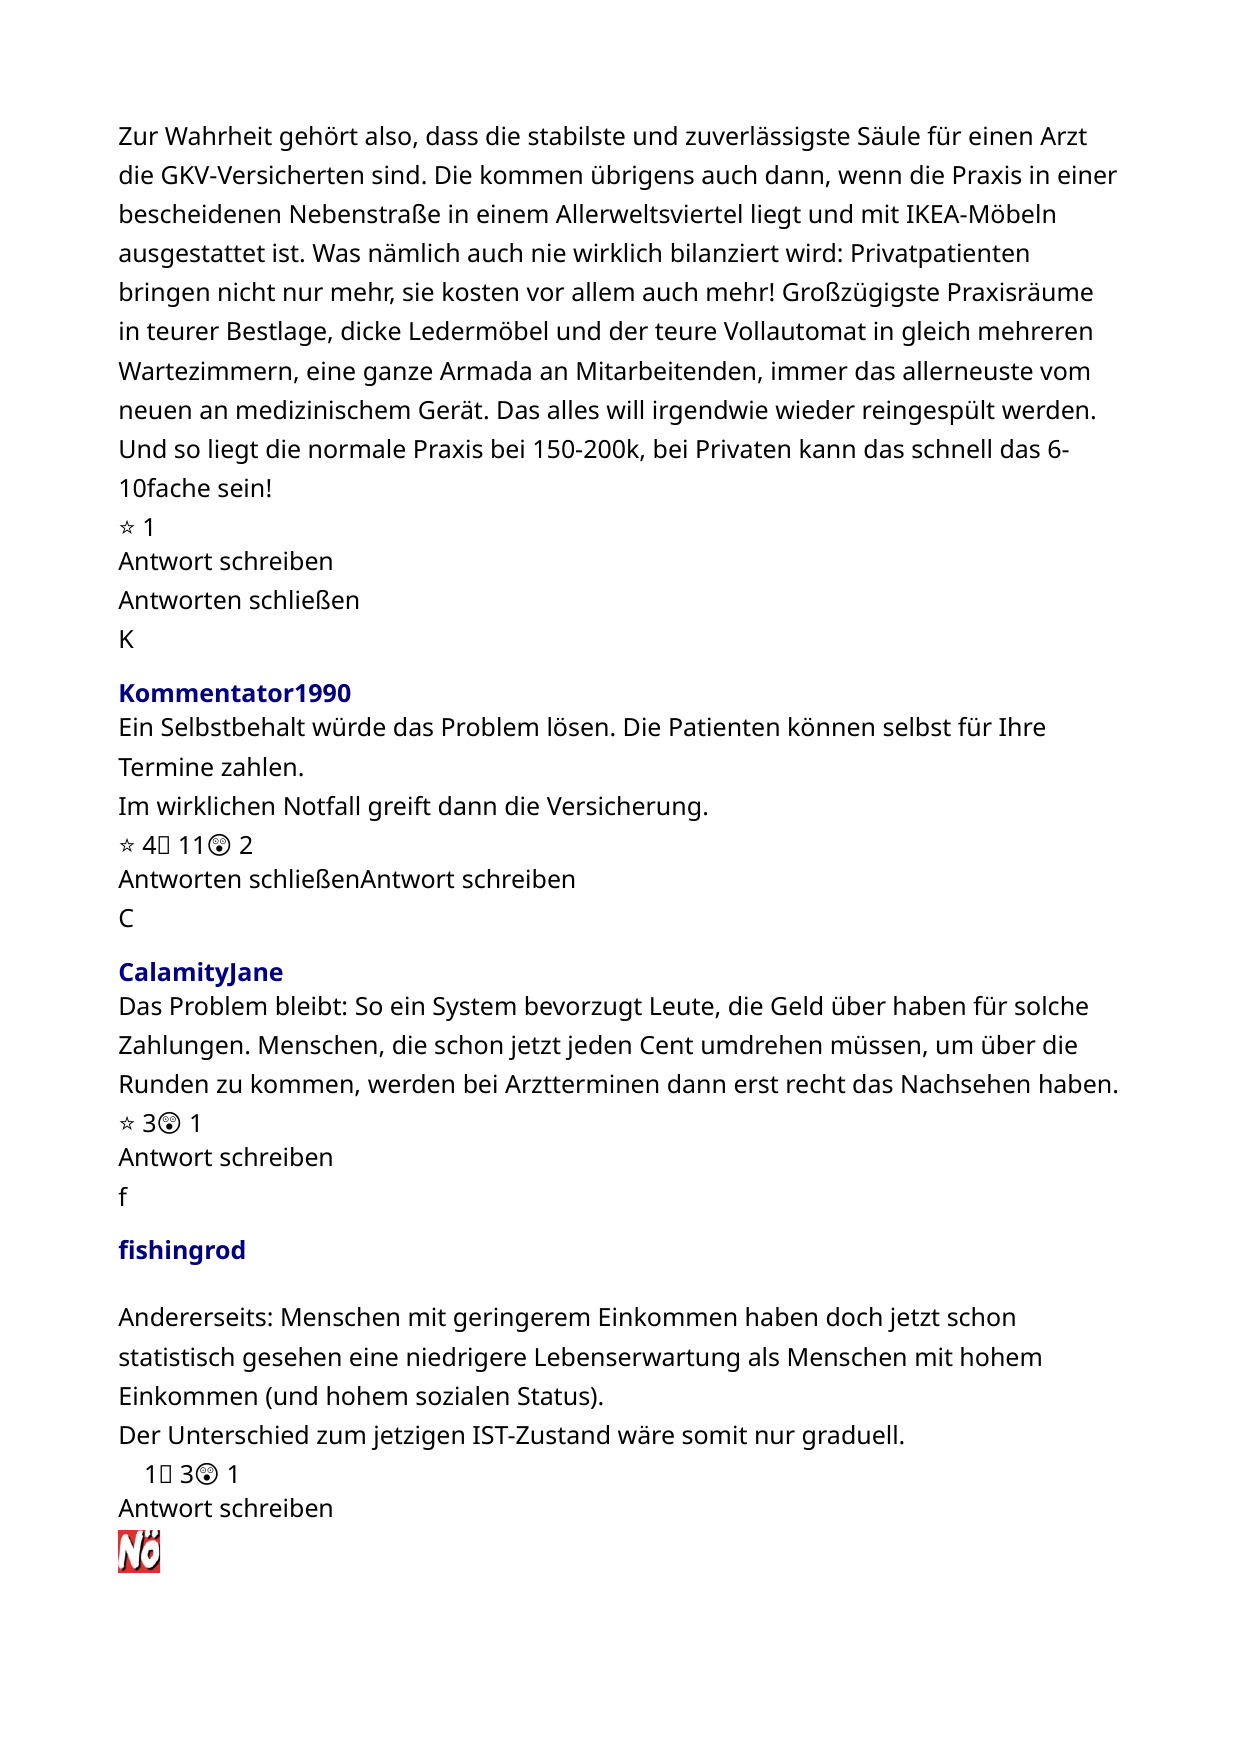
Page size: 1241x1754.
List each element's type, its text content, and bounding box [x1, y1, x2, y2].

text 🙁 1🤨 3😲 1 [118, 1457, 1122, 1491]
text ⭐️ 1 [118, 510, 1122, 544]
text Zur Wahrheit gehört also, dass die stabilste und zuverlässigste Säule für einen Arzt die GKV-Versicherten sind. Die kommen übrigens auch dann, wenn die Praxis in einer bescheidenen Nebenstraße in einem Allerweltsviertel liegt und mit IKEA-Möbeln ausgestattet ist. Was nämlich auch nie wirklich bilanziert wird: Privatpatienten bringen nicht nur mehr, sie kosten vor allem auch mehr! Großzügigste Praxisräume in teurer Bestlage, dicke Ledermöbel und der teure Vollautomat in gleich mehreren Wartezimmern, eine ganze Armada an Mitarbeitenden, immer das allerneuste vom neuen an medizinischem Gerät. Das alles will irgendwie wieder reingespült werden. Und so liegt die normale Praxis bei 150-200k, bei Privaten kann das schnell das 6-10fache sein! [118, 118, 1122, 505]
text Andererseits: Menschen mit geringerem Einkommen haben doch jetzt schon statistisch gesehen eine niedrigere Lebenserwartung als Menschen mit hohem Einkommen (und hohem sozialen Status). [118, 1300, 1122, 1412]
text Antwort schreiben [118, 1491, 1122, 1525]
text Antworten schließen [118, 583, 1122, 617]
text C [118, 901, 1122, 935]
text Ein Selbstbehalt würde das Problem lösen. Die Patienten können selbst für Ihre Termine zahlen. [118, 710, 1122, 783]
subtitle Kommentator1990 [118, 676, 1122, 710]
text ⭐️ 3😲 1 [118, 1106, 1122, 1140]
picture [118, 1530, 161, 1573]
text Antwort schreiben [118, 1140, 1122, 1174]
text Der Unterschied zum jetzigen IST-Zustand wäre somit nur graduell. [118, 1418, 1122, 1452]
text Antwort schreiben [118, 544, 1122, 578]
subtitle fishingrod [118, 1233, 1122, 1267]
text Antworten schließenAntwort schreiben [118, 862, 1122, 896]
subtitle CalamityJane [118, 954, 1122, 988]
text f [118, 1179, 1122, 1213]
text Das Problem bleibt: So ein System bevorzugt Leute, die Geld über haben für solche Zahlungen. Menschen, die schon jetzt jeden Cent umdrehen müssen, um über die Runden zu kommen, werden bei Arztterminen dann erst recht das Nachsehen haben. [118, 988, 1122, 1101]
text Im wirklichen Notfall greift dann die Versicherung. [118, 788, 1122, 822]
text K [118, 622, 1122, 656]
text ⭐️ 4🤨 11😲 2 [118, 827, 1122, 862]
